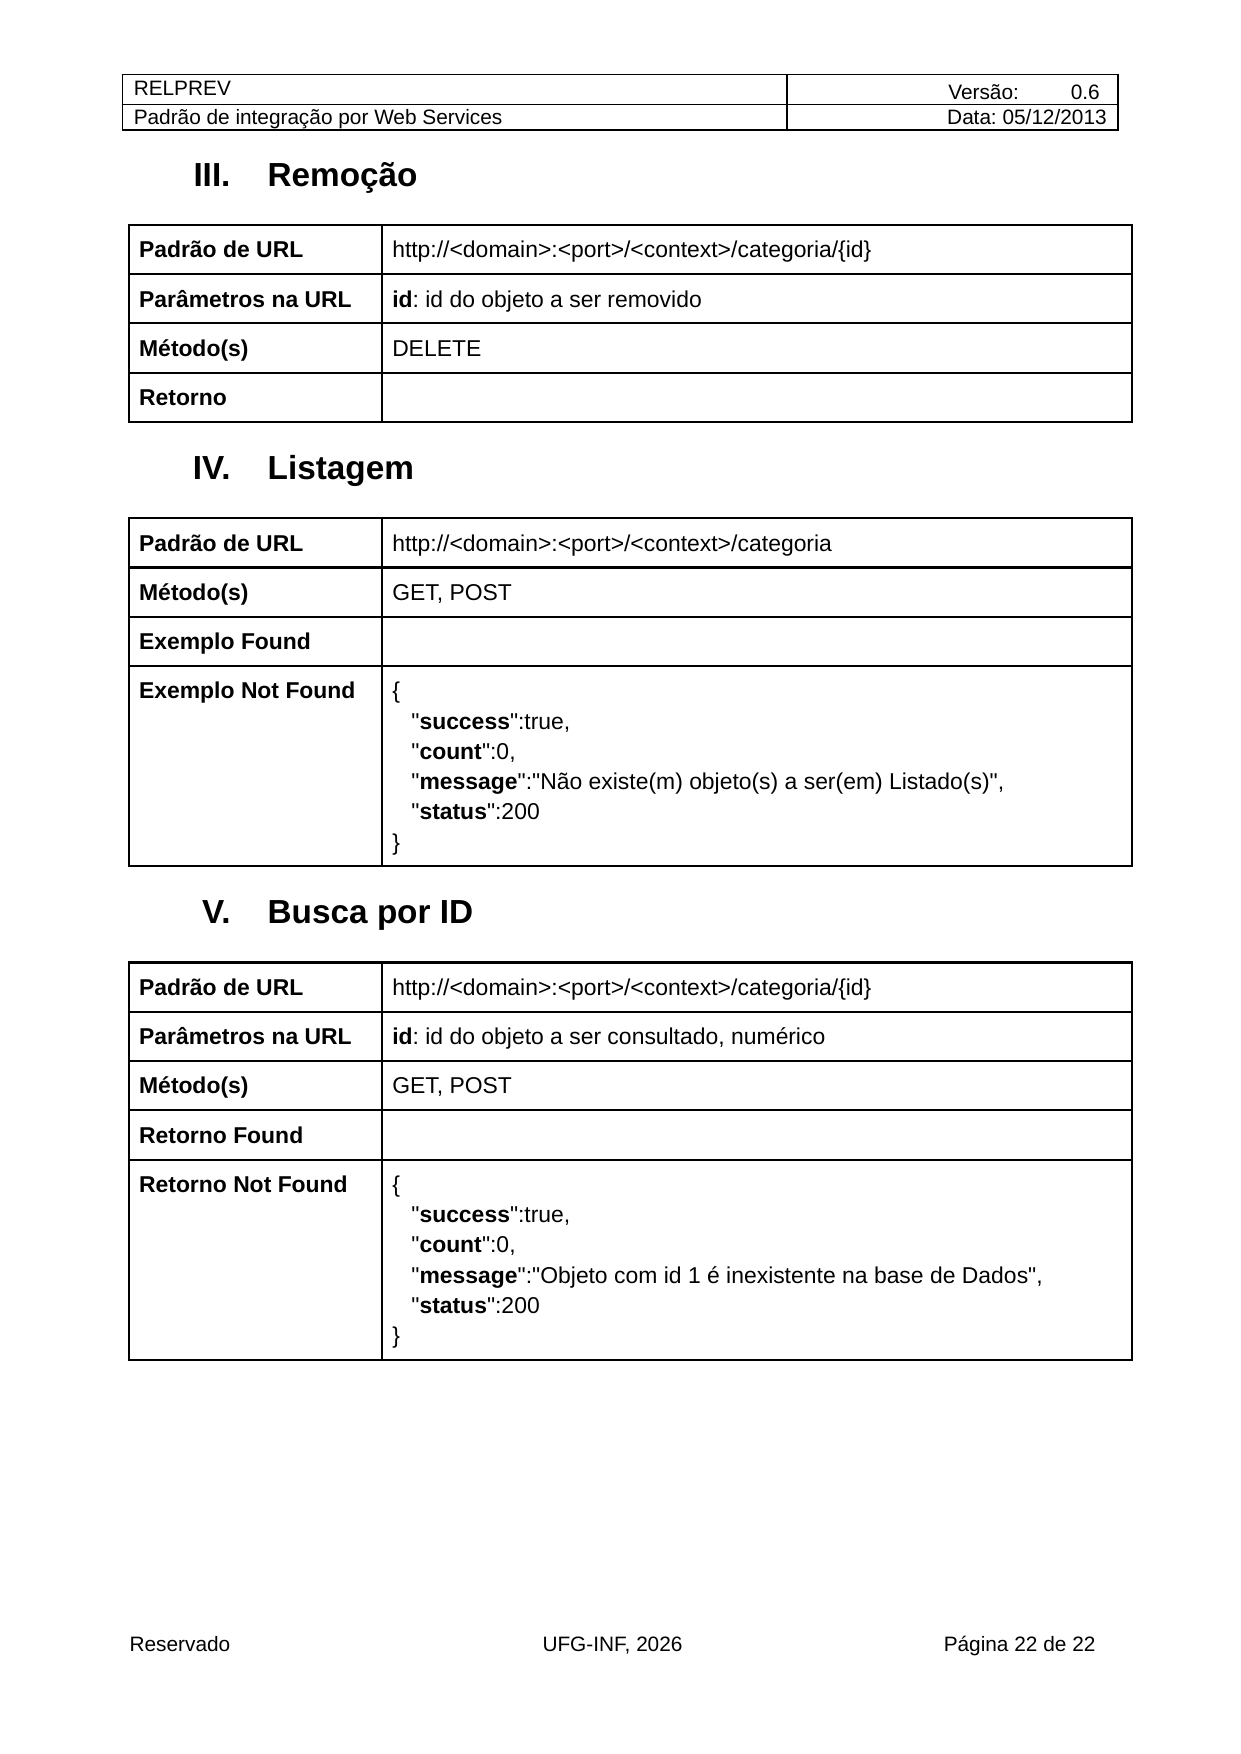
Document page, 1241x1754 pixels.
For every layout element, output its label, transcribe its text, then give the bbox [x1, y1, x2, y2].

table_cell [383, 374, 1131, 421]
table_header http://<domain>:<port>/<context>/categoria [383, 519, 1131, 566]
table_header Padrão de URL [130, 964, 381, 1011]
table_cell Retorno [130, 374, 381, 421]
table_cell Parâmetros na URL [130, 275, 381, 322]
table_cell GET, POST [383, 1062, 1131, 1109]
table_cell id: id do objeto a ser removido [383, 275, 1131, 322]
table_cell Parâmetros na URL [130, 1013, 381, 1060]
table_cell Retorno Not Found [130, 1161, 381, 1359]
subtitle Busca por ID [230, 892, 1122, 931]
table_cell { "success":true, "count":0, "message":"Objeto com id 1 é inexistente na base de Dados", "status":200 } [383, 1161, 1131, 1359]
table_header http://<domain>:<port>/<context>/categoria/{id} [383, 964, 1131, 1011]
table_cell Exemplo Found [130, 618, 381, 665]
table_cell Método(s) [130, 1062, 381, 1109]
table_cell Retorno Found [130, 1111, 381, 1158]
table_cell { "success":true, "count":0, "message":"Não existe(m) objeto(s) a ser(em) Listado(s)", "status":200 } [383, 667, 1131, 865]
table_cell id: id do objeto a ser consultado, numérico [383, 1013, 1131, 1060]
table_cell GET, POST [383, 569, 1131, 616]
table_cell Exemplo Not Found [130, 667, 381, 865]
table_cell [383, 618, 1131, 665]
table_header Padrão de URL [130, 519, 381, 566]
table_header Padrão de URL [130, 226, 381, 273]
table_cell DELETE [383, 324, 1131, 372]
table_header http://<domain>:<port>/<context>/categoria/{id} [383, 226, 1131, 273]
table_cell Método(s) [130, 324, 381, 372]
table_cell Método(s) [130, 569, 381, 616]
table_cell [383, 1111, 1131, 1158]
subtitle Listagem [230, 448, 1122, 486]
subtitle Remoção [230, 154, 1122, 193]
